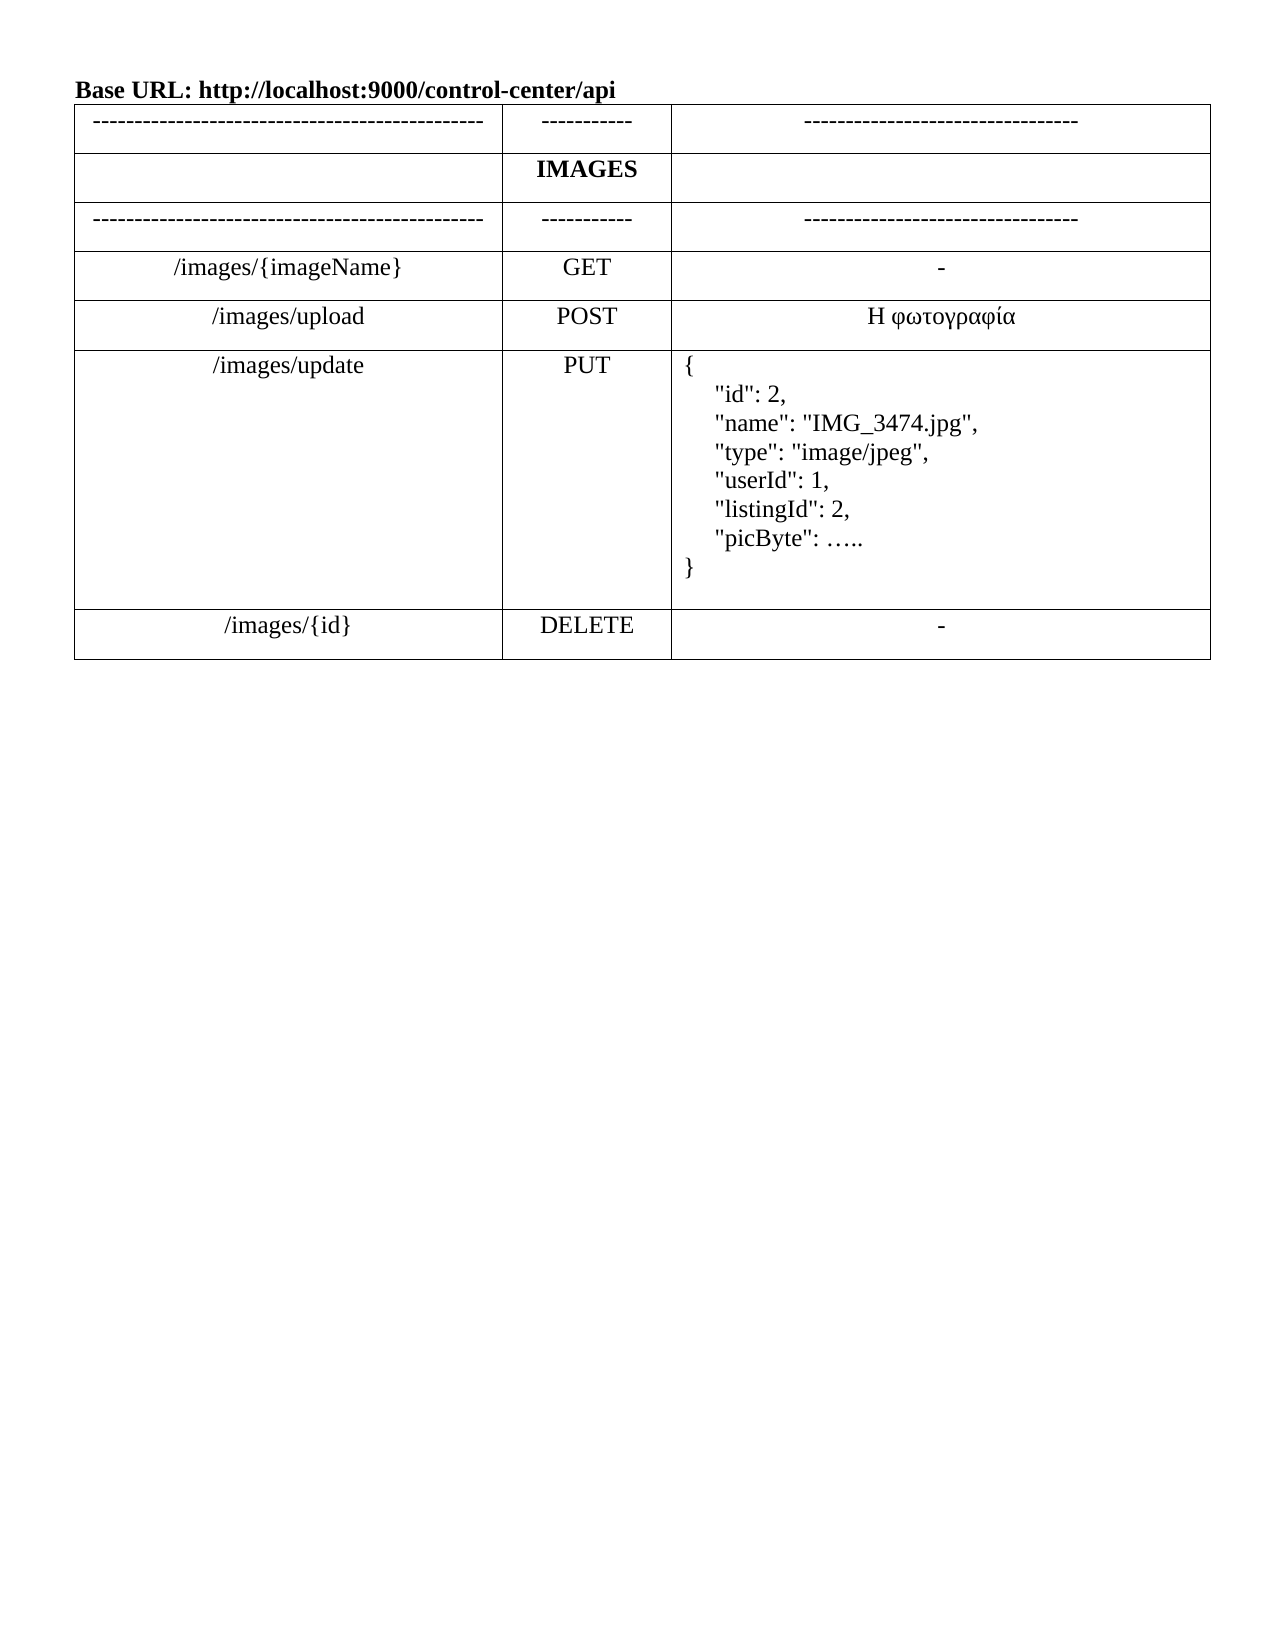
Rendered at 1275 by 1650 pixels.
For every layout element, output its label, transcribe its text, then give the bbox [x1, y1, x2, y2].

table_cell IMAGES [503, 154, 671, 202]
table_cell [1211, 300, 1275, 349]
table_cell /images/{id} [75, 610, 502, 658]
table_cell [1211, 202, 1275, 251]
table_cell [1211, 153, 1275, 202]
table_cell /images/update [75, 351, 502, 609]
table_cell { "id": 2, "name": "IMG_3474.jpg", "type": "image/jpeg", "userId": 1, "listingId": 2, "picByte": ….. } [672, 351, 1210, 609]
table_cell H φωτογραφία [672, 301, 1210, 349]
table_cell - [672, 252, 1210, 300]
table_cell /images/upload [75, 301, 502, 349]
table_cell [672, 154, 1210, 202]
table_cell [1211, 251, 1275, 300]
table_cell [1211, 609, 1275, 658]
table_cell [1211, 104, 1275, 153]
table_cell /images/{imageName} [75, 252, 502, 300]
table_cell ----------------------------------------------- [75, 203, 502, 251]
table_cell POST [503, 301, 671, 349]
table_cell GET [503, 252, 671, 300]
table_cell [1211, 350, 1275, 609]
table_cell ----------- [503, 105, 671, 153]
table_cell --------------------------------- [672, 203, 1210, 251]
table_cell ----------- [503, 203, 671, 251]
table_cell ----------------------------------------------- [75, 105, 502, 153]
table_cell DELETE [503, 610, 671, 658]
table_cell [75, 154, 502, 202]
table_cell --------------------------------- [672, 105, 1210, 153]
table_cell PUT [503, 351, 671, 609]
table_cell - [672, 610, 1210, 658]
